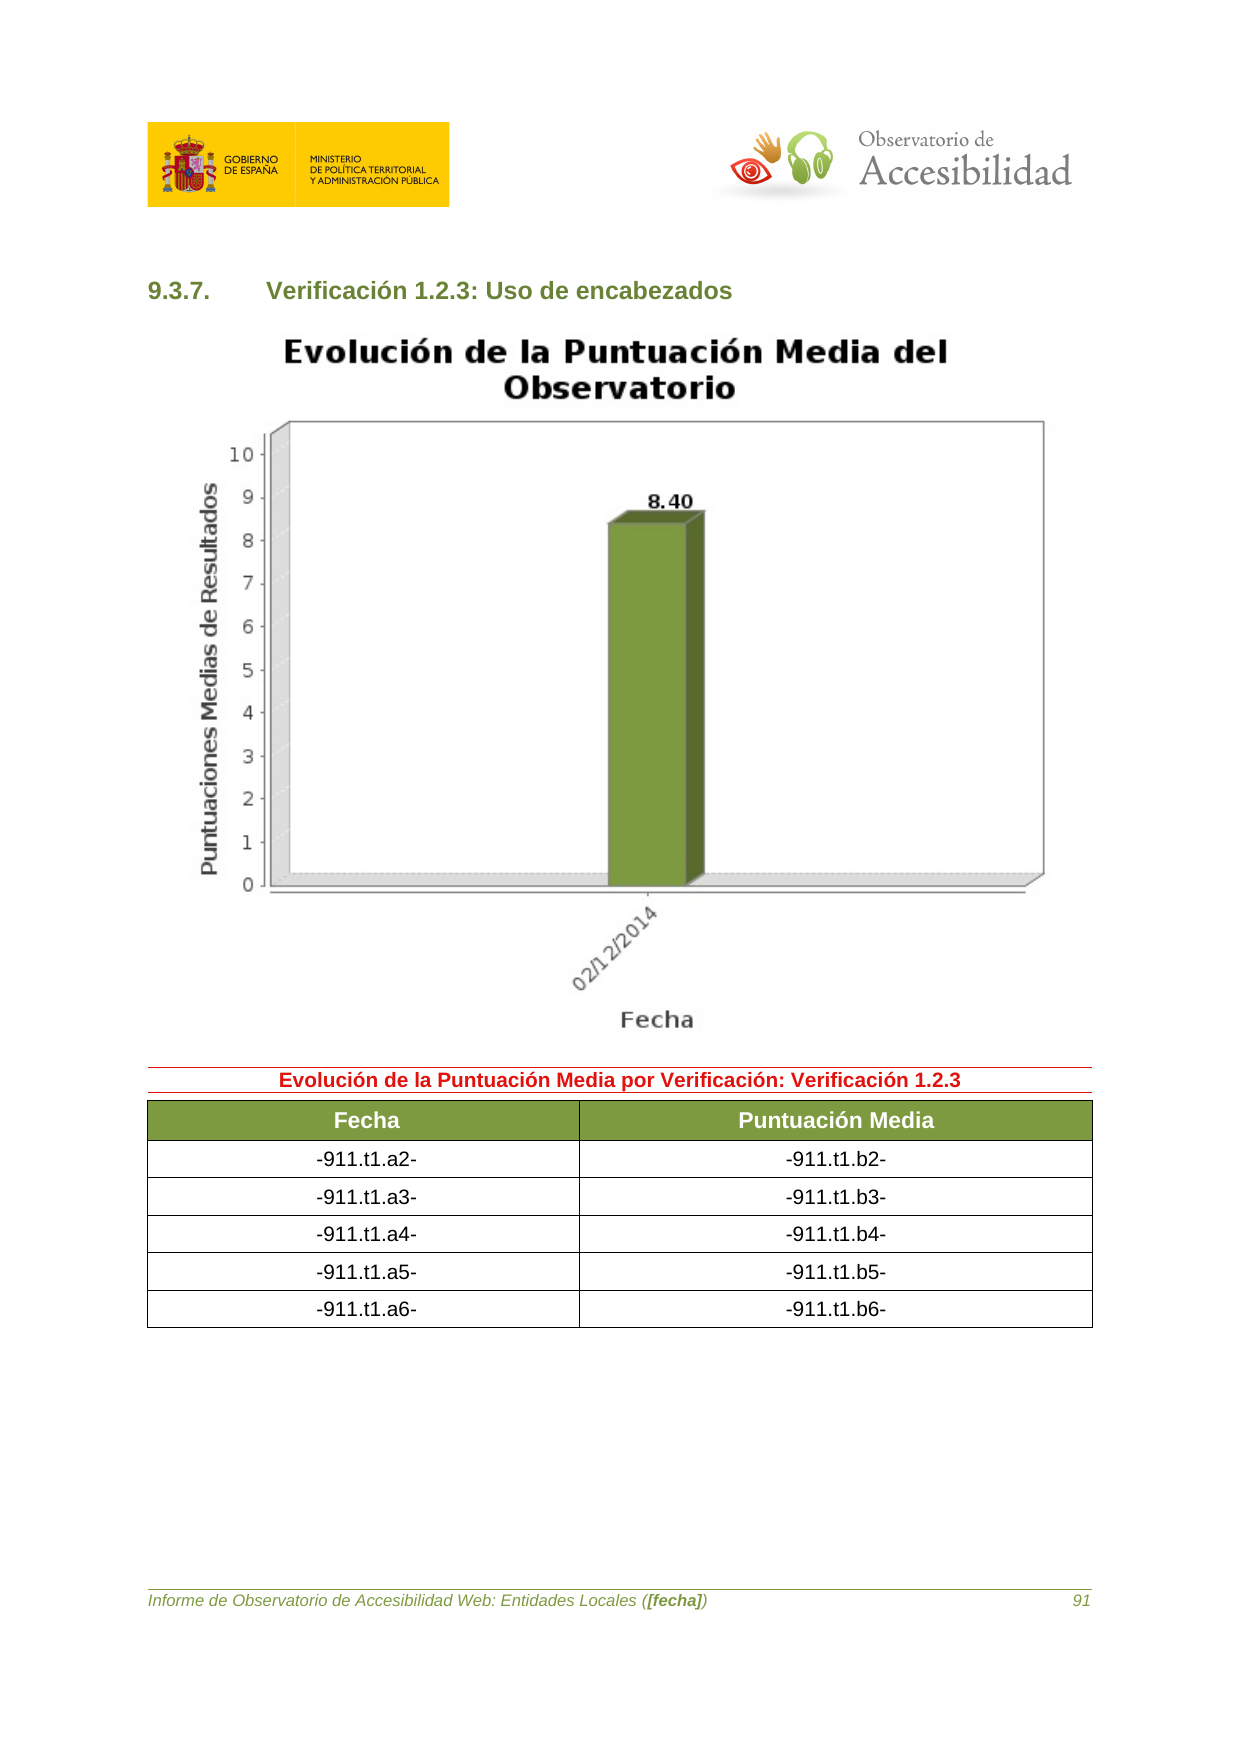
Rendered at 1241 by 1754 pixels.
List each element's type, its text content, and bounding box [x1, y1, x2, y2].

table_cell -911.t1.b4- [580, 1216, 1092, 1252]
table_cell -911.t1.b6- [580, 1291, 1092, 1327]
table_header Fecha [148, 1101, 579, 1140]
table_cell -911.t1.b3- [580, 1178, 1092, 1215]
text Evolución de la Puntuación Media por Verificación: Verificación 1.2.3 [148, 1068, 1092, 1092]
table_cell -911.t1.b2- [580, 1141, 1092, 1177]
table_cell -911.t1.a3- [148, 1178, 579, 1215]
table_cell -911.t1.a5- [148, 1253, 579, 1290]
table_header Puntuación Media [580, 1101, 1092, 1140]
table_cell -911.t1.a2- [148, 1141, 579, 1177]
table_cell -911.t1.a6- [148, 1291, 579, 1327]
table_cell -911.t1.a4- [148, 1216, 579, 1252]
table_cell -911.t1.b5- [580, 1253, 1092, 1290]
list Verificación 1.2.3: Uso de encabezados [148, 276, 1092, 304]
